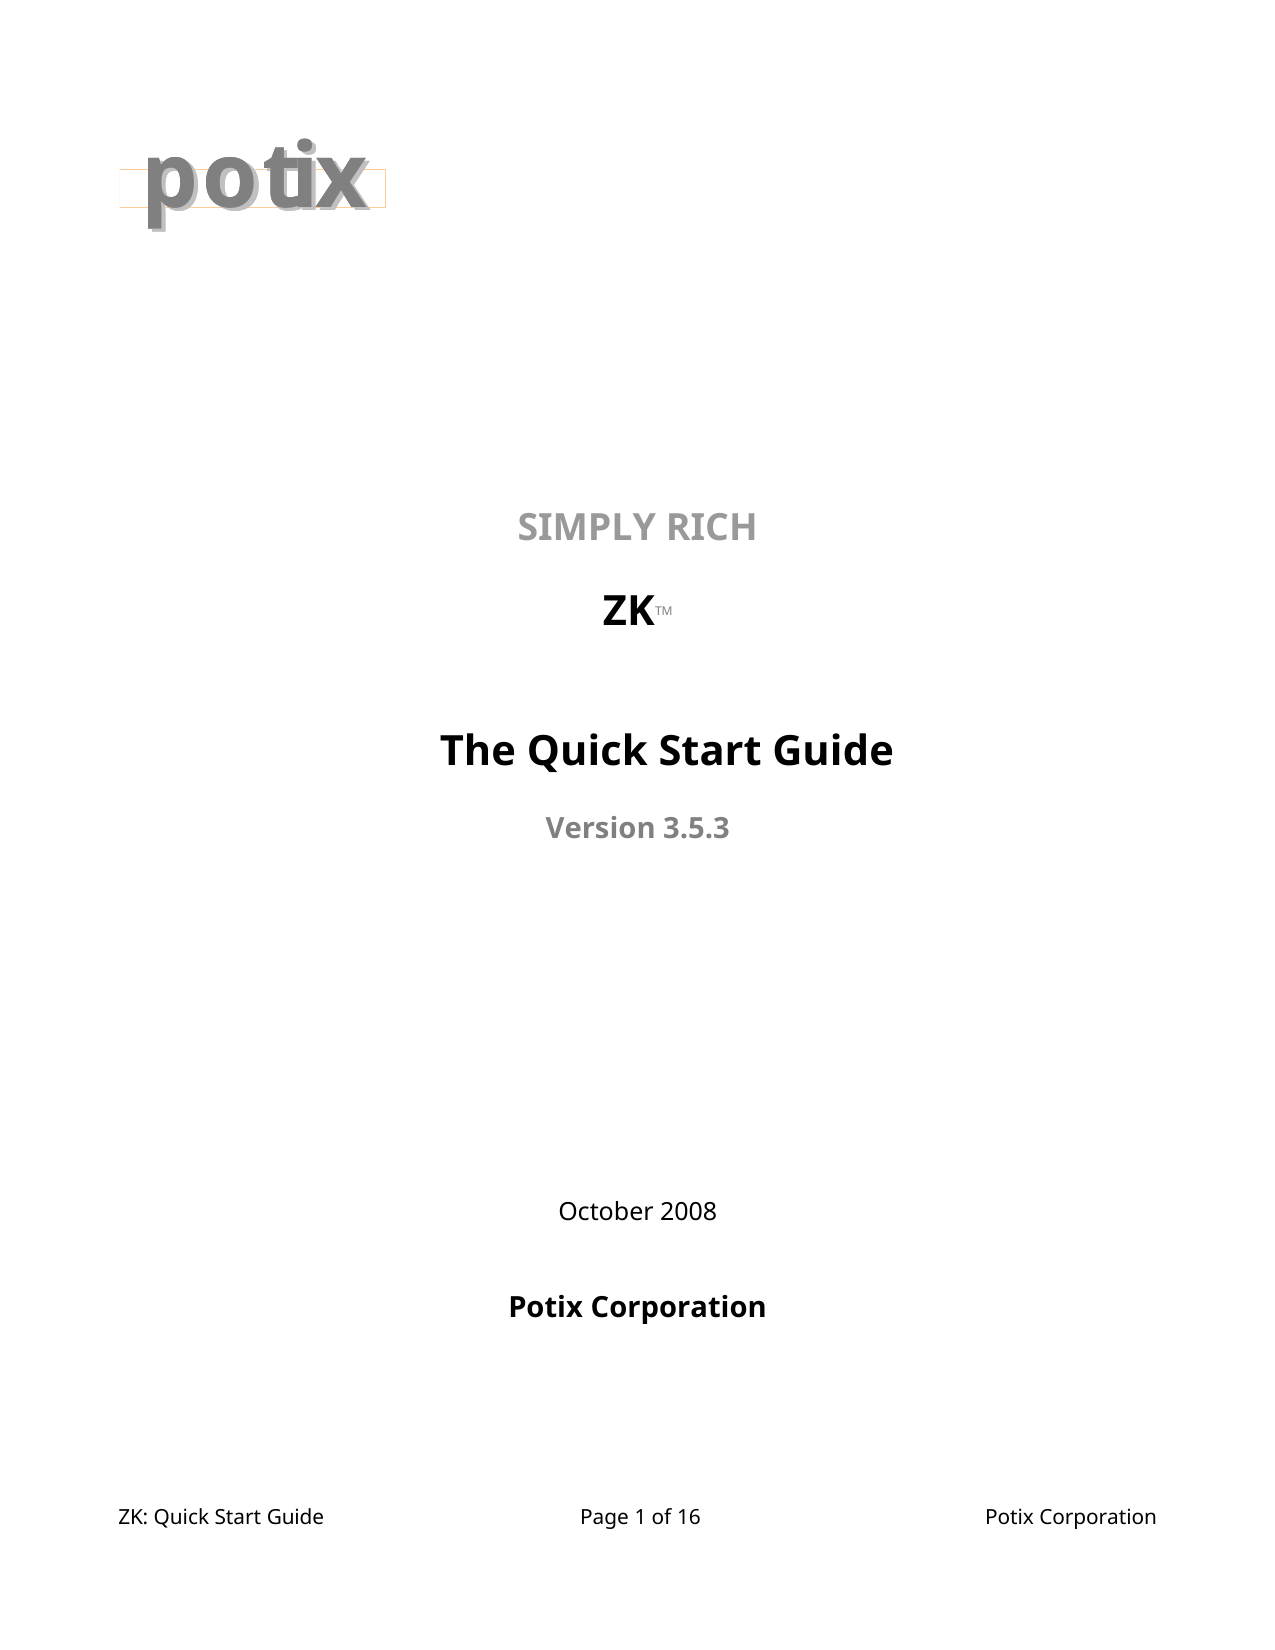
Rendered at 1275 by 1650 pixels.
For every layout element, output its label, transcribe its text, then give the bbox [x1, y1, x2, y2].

subtitle Version 3.5.3 [118, 807, 1157, 847]
title The Quick Start Guide [177, 720, 1157, 777]
text October 2008 [118, 1193, 1157, 1227]
text Potix Corporation [118, 1286, 1157, 1326]
text SIMPLY RICH [118, 500, 1157, 551]
text ZKTM [118, 580, 1157, 637]
